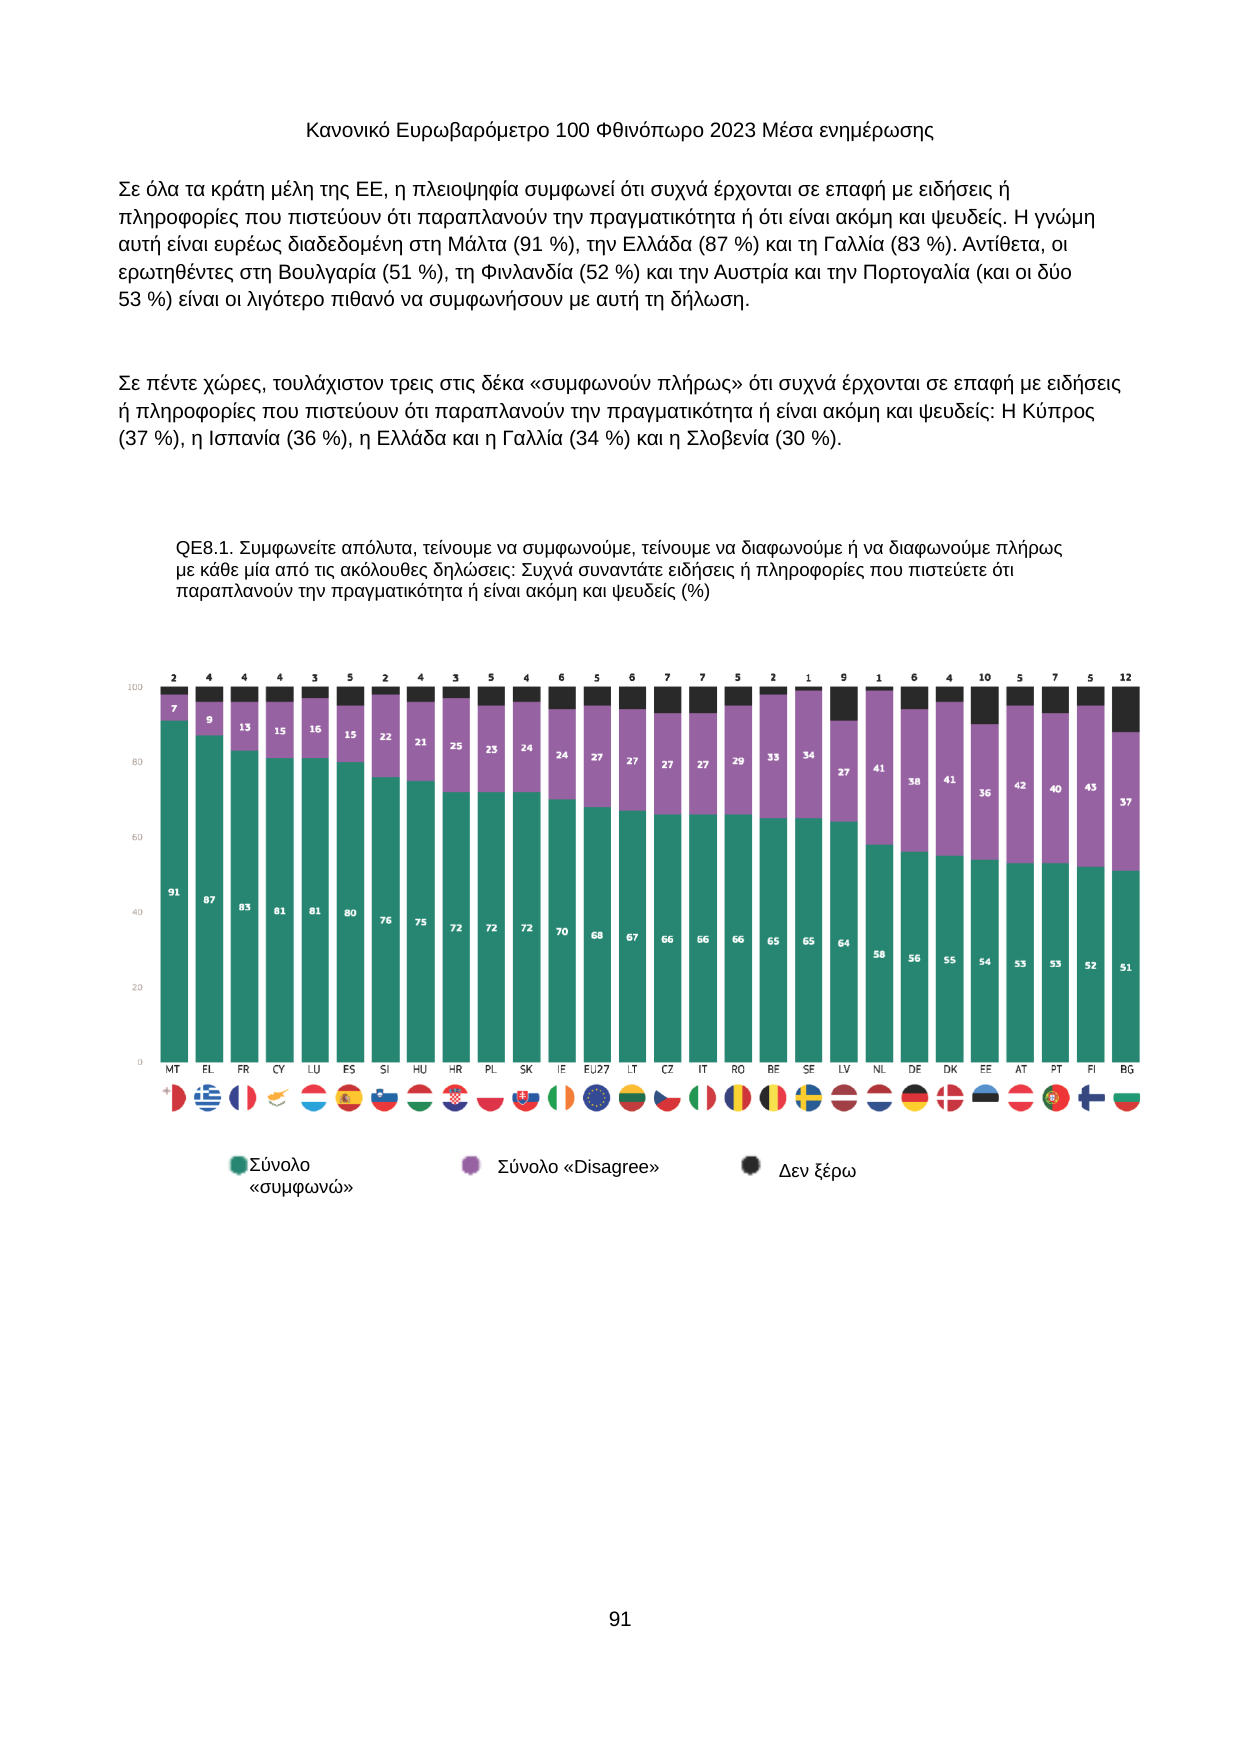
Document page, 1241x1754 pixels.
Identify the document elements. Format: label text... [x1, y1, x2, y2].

picture [118, 670, 1154, 1113]
text Σε πέντε χώρες, τουλάχιστον τρεις στις δέκα «συμφωνούν πλήρως» ότι συχνά έρχονται σε επαφή με ειδήσεις ή πληροφορίες που πιστεύουν ότι παραπλανούν την πραγματικότητα ή είναι ακόμη και ψευδείς: Η Κύπρος (37 %), η Ισπανία (36 %), η Ελλάδα και η Γαλλία (34 %) και η Σλοβενία (30 %). [118, 371, 1122, 450]
picture [196, 1136, 980, 1207]
text Σε όλα τα κράτη μέλη της ΕΕ, η πλειοψηφία συμφωνεί ότι συχνά έρχονται σε επαφή με ειδήσεις ή πληροφορίες που πιστεύουν ότι παραπλανούν την πραγματικότητα ή ότι είναι ακόμη και ψευδείς. Η γνώμη αυτή είναι ευρέως διαδεδομένη στη Μάλτα (91 %), την Ελλάδα (87 %) και τη Γαλλία (83 %). Αντίθετα, οι ερωτηθέντες στη Βουλγαρία (51 %), τη Φινλανδία (52 %) και την Αυστρία και την Πορτογαλία (και οι δύο 53 %) είναι οι λιγότερο πιθανό να συμφωνήσουν με αυτή τη δήλωση. [118, 177, 1122, 311]
